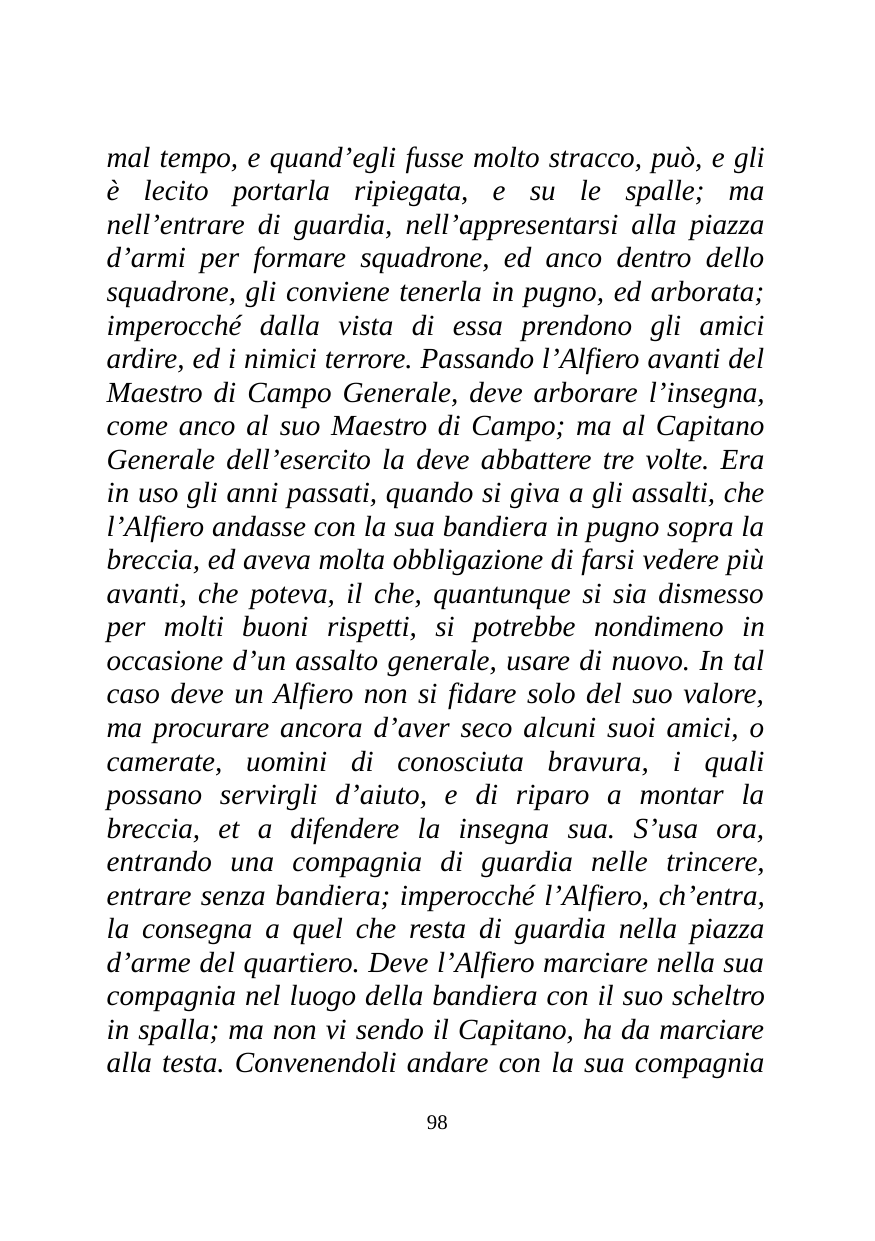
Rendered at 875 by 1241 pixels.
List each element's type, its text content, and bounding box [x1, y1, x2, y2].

text mal tempo, e quand’egli fusse molto stracco, può, e gli è lecito portarla ripiegata, e su le spalle; ma nell’entrare di guardia, nell’appresentarsi alla piazza d’armi per formare squadrone, ed anco dentro dello squadrone, gli conviene tenerla in pugno, ed arborata; imperocché dalla vista di essa prendono gli amici ardire, ed i nimici terrore. Passando l’Alfiero avanti del Maestro di Campo Generale, deve arborare l’insegna, come anco al suo Maestro di Campo; ma al Capitano Generale dell’esercito la deve abbattere tre volte. Era in uso gli anni passati, quando si giva a gli assalti, che l’Alfiero andasse con la sua bandiera in pugno sopra la breccia, ed aveva molta obbligazione di farsi vedere più avanti, che poteva, il che, quantunque si sia dismesso per molti buoni rispetti, si potrebbe nondimeno in occasione d’un assalto generale, usare di nuovo. In tal caso deve un Alfiero non si fidare solo del suo valore, ma procurare ancora d’aver seco alcuni suoi amici, o camerate, uomini di conosciuta bravura, i quali possano servirgli d’aiuto, e di riparo a montar la breccia, et a difendere la insegna sua. S’usa ora, entrando una compagnia di guardia nelle trincere, entrare senza bandiera; imperocché l’Alfiero, ch’entra, la consegna a quel che resta di guardia nella piazza d’arme del quartiero. Deve l’Alfiero marciare nella sua compagnia nel luogo della bandiera con il suo scheltro in spalla; ma non vi sendo il Capitano, ha da marciare alla testa. Convenendoli andare con la sua compagnia [106, 140, 768, 1079]
